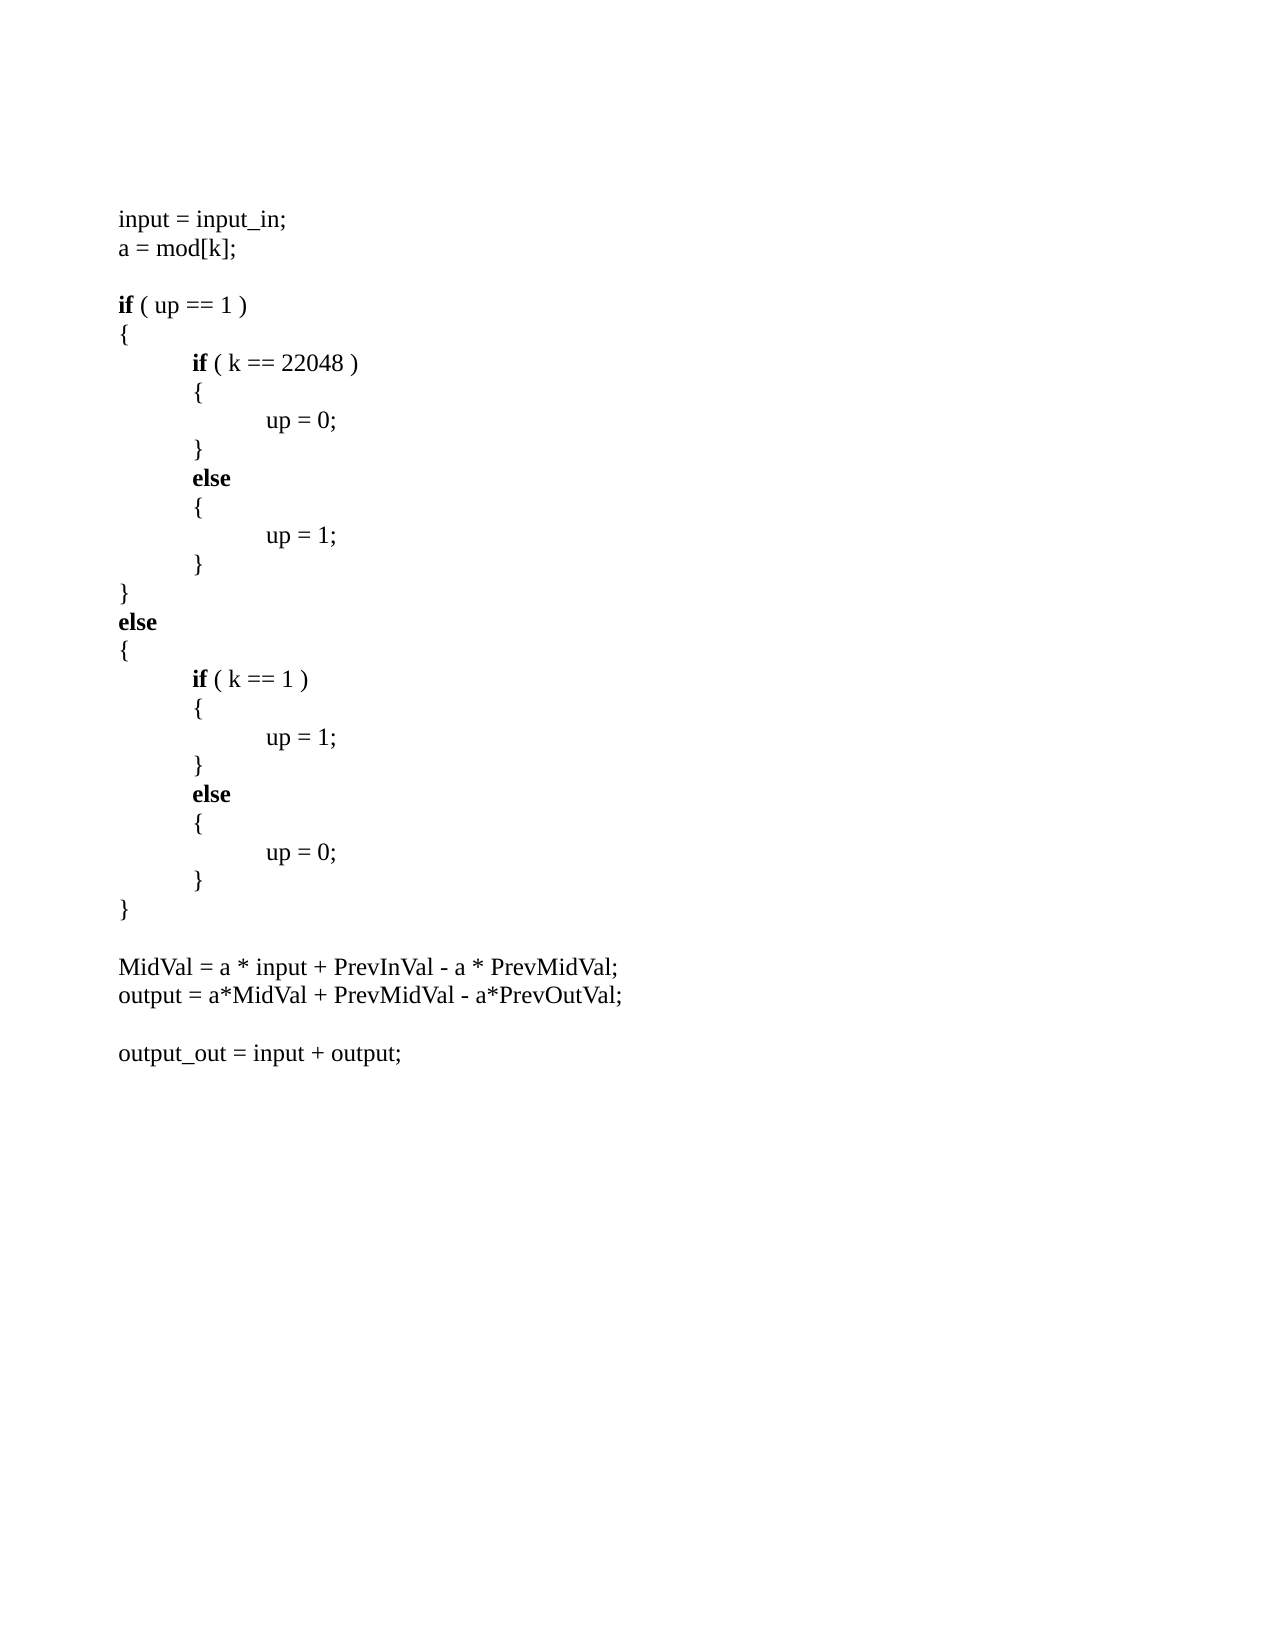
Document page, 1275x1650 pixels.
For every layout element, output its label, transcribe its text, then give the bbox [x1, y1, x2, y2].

text MidVal = a * input + PrevInVal - a * PrevMidVal; [118, 952, 1157, 981]
text up = 0; [118, 406, 1157, 434]
text { [118, 636, 1157, 664]
text { [118, 693, 1157, 722]
text else [118, 607, 1157, 636]
text output = a*MidVal + PrevMidVal - a*PrevOutVal; [118, 981, 1157, 1009]
text if ( k == 1 ) [118, 664, 1157, 693]
text up = 1; [118, 521, 1157, 549]
text { [118, 808, 1157, 837]
text { [118, 319, 1157, 348]
text else [118, 463, 1157, 492]
text } [118, 434, 1157, 463]
text output_out = input + output; [118, 1038, 1157, 1067]
text up = 0; [118, 837, 1157, 866]
text input = input_in; [118, 204, 1157, 233]
text else [118, 779, 1157, 808]
text } [118, 578, 1157, 607]
text } [118, 549, 1157, 578]
text } [118, 866, 1157, 894]
text { [118, 377, 1157, 406]
text if ( k == 22048 ) [118, 348, 1157, 377]
text a = mod[k]; [118, 233, 1157, 262]
text { [118, 492, 1157, 521]
text } [118, 751, 1157, 779]
text if ( up == 1 ) [118, 291, 1157, 319]
text } [118, 894, 1157, 923]
text up = 1; [118, 722, 1157, 751]
